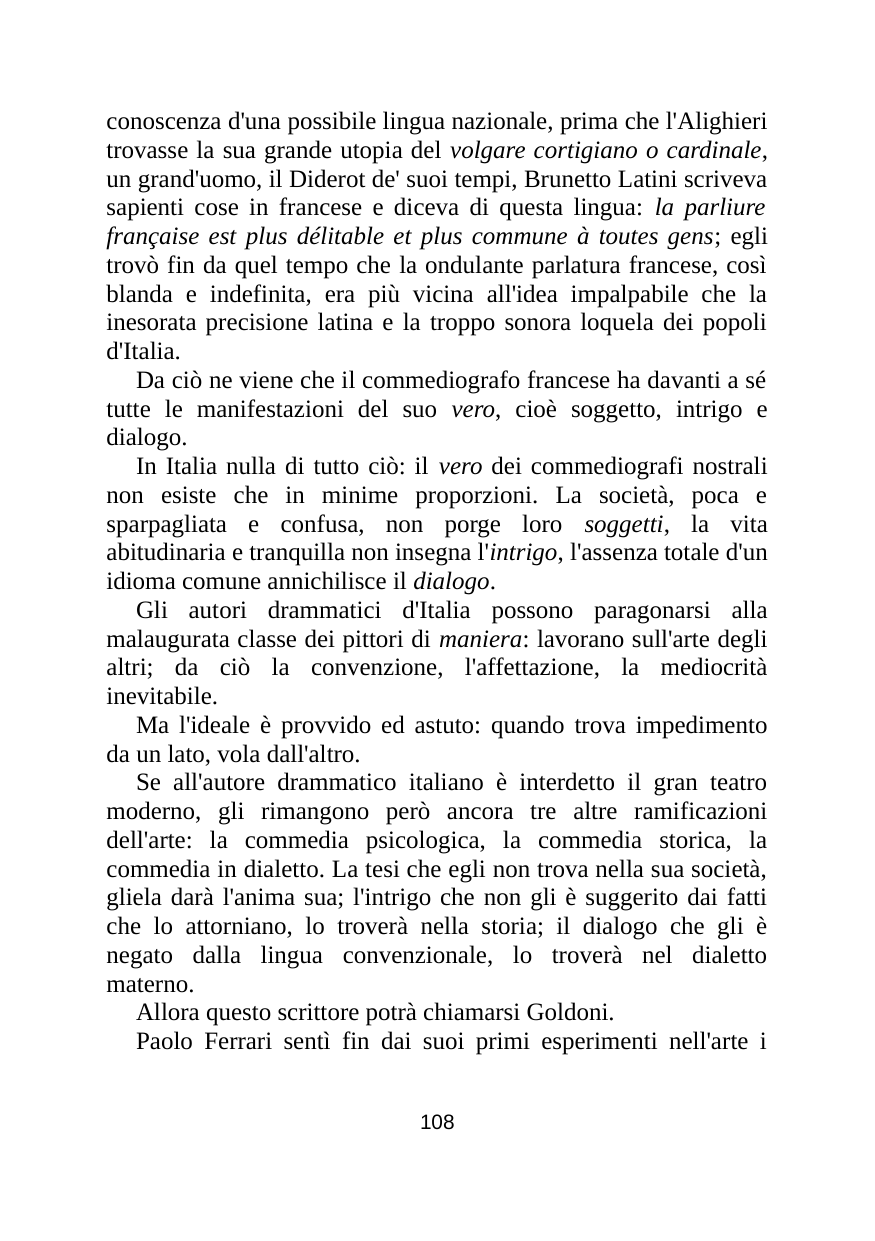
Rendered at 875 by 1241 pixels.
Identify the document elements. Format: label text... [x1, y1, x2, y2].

text Allora questo scrittore potrà chiamarsi Goldoni. [106, 997, 768, 1026]
text conoscenza d'una possibile lingua nazionale, prima che l'Alighieri trovasse la sua grande utopia del volgare cortigiano o cardinale, un grand'uomo, il Diderot de' suoi tempi, Brunetto Latini scriveva sapienti cose in francese e diceva di questa lingua: la parliure française est plus délitable et plus commune à toutes gens; egli trovò fin da quel tempo che la ondulante parlatura francese, così blanda e indefinita, era più vicina all'idea impalpabile che la inesorata precisione latina e la troppo sonora loquela dei popoli d'Italia. [106, 106, 768, 365]
text In Italia nulla di tutto ciò: il vero dei commediografi nostrali non esiste che in minime proporzioni. La società, poca e sparpagliata e confusa, non porge loro soggetti, la vita abitudinaria e tranquilla non insegna l'intrigo, l'assenza totale d'un idioma comune annichilisce il dialogo. [106, 451, 768, 595]
text Da ciò ne viene che il commediografo francese ha davanti a sé tutte le manifestazioni del suo vero, cioè soggetto, intrigo e dialogo. [106, 365, 768, 451]
text Gli autori drammatici d'Italia possono paragonarsi alla malaugurata classe dei pittori di maniera: lavorano sull'arte degli altri; da ciò la convenzione, l'affettazione, la mediocrità inevitabile. [106, 595, 768, 710]
text Paolo Ferrari sentì fin dai suoi primi esperimenti nell'arte i [106, 1026, 768, 1055]
text Ma l'ideale è provvido ed astuto: quando trova impedimento da un lato, vola dall'altro. [106, 710, 768, 767]
text Se all'autore drammatico italiano è interdetto il gran teatro moderno, gli rimangono però ancora tre altre ramificazioni dell'arte: la commedia psicologica, la commedia storica, la commedia in dialetto. La tesi che egli non trova nella sua società, gliela darà l'anima sua; l'intrigo che non gli è suggerito dai fatti che lo attorniano, lo troverà nella storia; il dialogo che gli è negato dalla lingua convenzionale, lo troverà nel dialetto materno. [106, 767, 768, 997]
